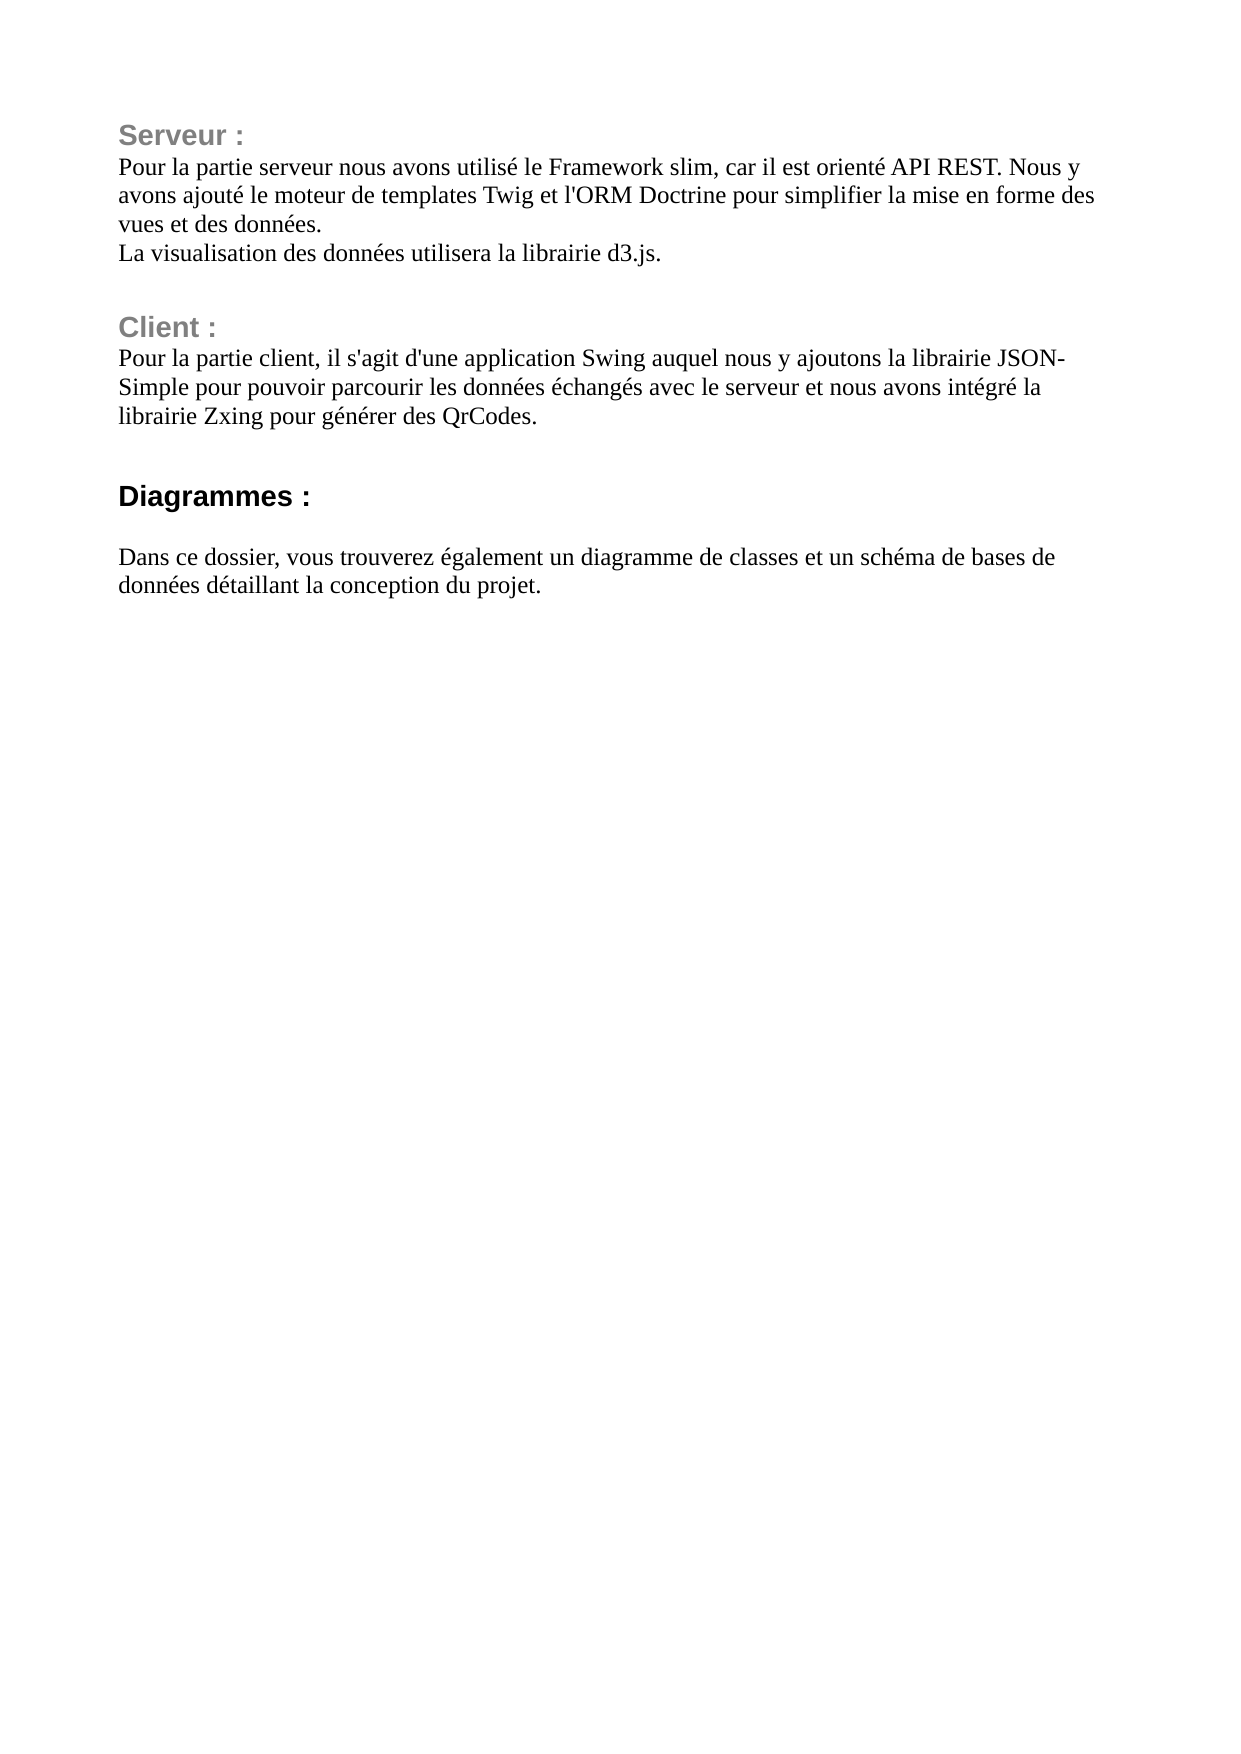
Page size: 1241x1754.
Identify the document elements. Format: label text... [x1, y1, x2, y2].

subtitle Serveur : [118, 118, 1122, 152]
subtitle Client : [118, 310, 1122, 343]
text Dans ce dossier, vous trouverez également un diagramme de classes et un schéma de bases de données détaillant la conception du projet. [118, 542, 1122, 599]
text Pour la partie client, il s'agit d'une application Swing auquel nous y ajoutons la librairie JSON-Simple pour pouvoir parcourir les données échangés avec le serveur et nous avons intégré la librairie Zxing pour générer des QrCodes. [118, 343, 1122, 430]
text La visualisation des données utilisera la librairie d3.js. [118, 238, 1122, 267]
subtitle Diagrammes : [118, 479, 1122, 513]
text Pour la partie serveur nous avons utilisé le Framework slim, car il est orienté API REST. Nous y avons ajouté le moteur de templates Twig et l'ORM Doctrine pour simplifier la mise en forme des vues et des données. [118, 152, 1122, 238]
